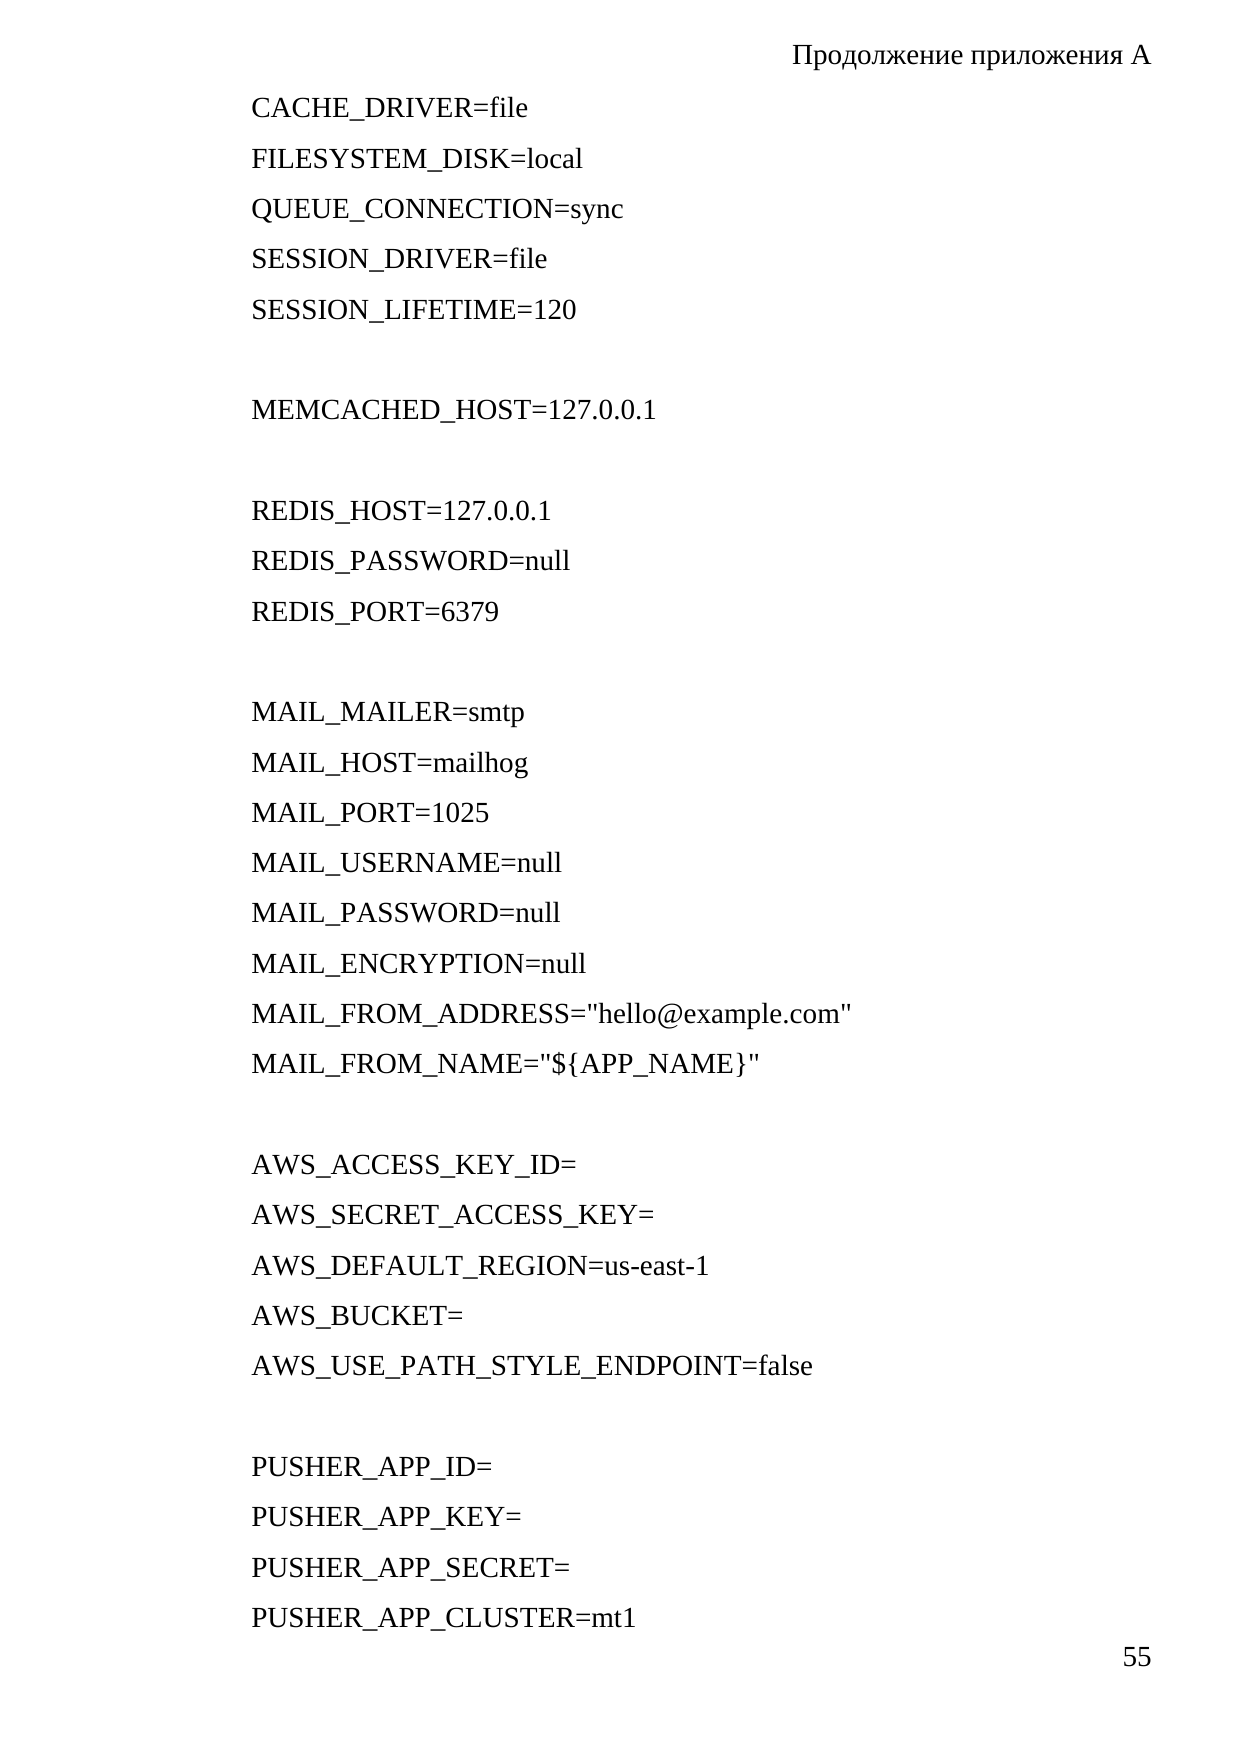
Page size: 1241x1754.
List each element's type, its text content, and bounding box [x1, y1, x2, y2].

text CACHE_DRIVER=file [177, 91, 1152, 124]
text REDIS_HOST=127.0.0.1 [177, 493, 1152, 527]
text MAIL_PASSWORD=null [177, 896, 1152, 929]
text MAIL_FROM_ADDRESS="hello@example.com" [177, 996, 1152, 1030]
text MAIL_FROM_NAME="${APP_NAME}" [177, 1047, 1152, 1080]
text AWS_BUCKET= [177, 1298, 1152, 1332]
text AWS_DEFAULT_REGION=us-east-1 [177, 1248, 1152, 1281]
text MAIL_USERNAME=null [177, 845, 1152, 879]
text REDIS_PASSWORD=null [177, 543, 1152, 577]
text MAIL_PORT=1025 [177, 795, 1152, 828]
text MAIL_MAILER=smtp [177, 694, 1152, 728]
text FILESYSTEM_DISK=local [177, 141, 1152, 174]
text SESSION_LIFETIME=120 [177, 292, 1152, 325]
text SESSION_DRIVER=file [177, 242, 1152, 275]
text MEMCACHED_HOST=127.0.0.1 [177, 392, 1152, 426]
text AWS_ACCESS_KEY_ID= [177, 1147, 1152, 1181]
text MAIL_HOST=mailhog [177, 745, 1152, 778]
text MAIL_ENCRYPTION=null [177, 946, 1152, 979]
text AWS_USE_PATH_STYLE_ENDPOINT=false [177, 1348, 1152, 1382]
text PUSHER_APP_CLUSTER=mt1 [177, 1600, 1152, 1633]
text AWS_SECRET_ACCESS_KEY= [177, 1197, 1152, 1231]
text PUSHER_APP_SECRET= [177, 1550, 1152, 1583]
text QUEUE_CONNECTION=sync [177, 191, 1152, 225]
text REDIS_PORT=6379 [177, 594, 1152, 627]
text PUSHER_APP_KEY= [177, 1499, 1152, 1533]
text PUSHER_APP_ID= [177, 1449, 1152, 1483]
